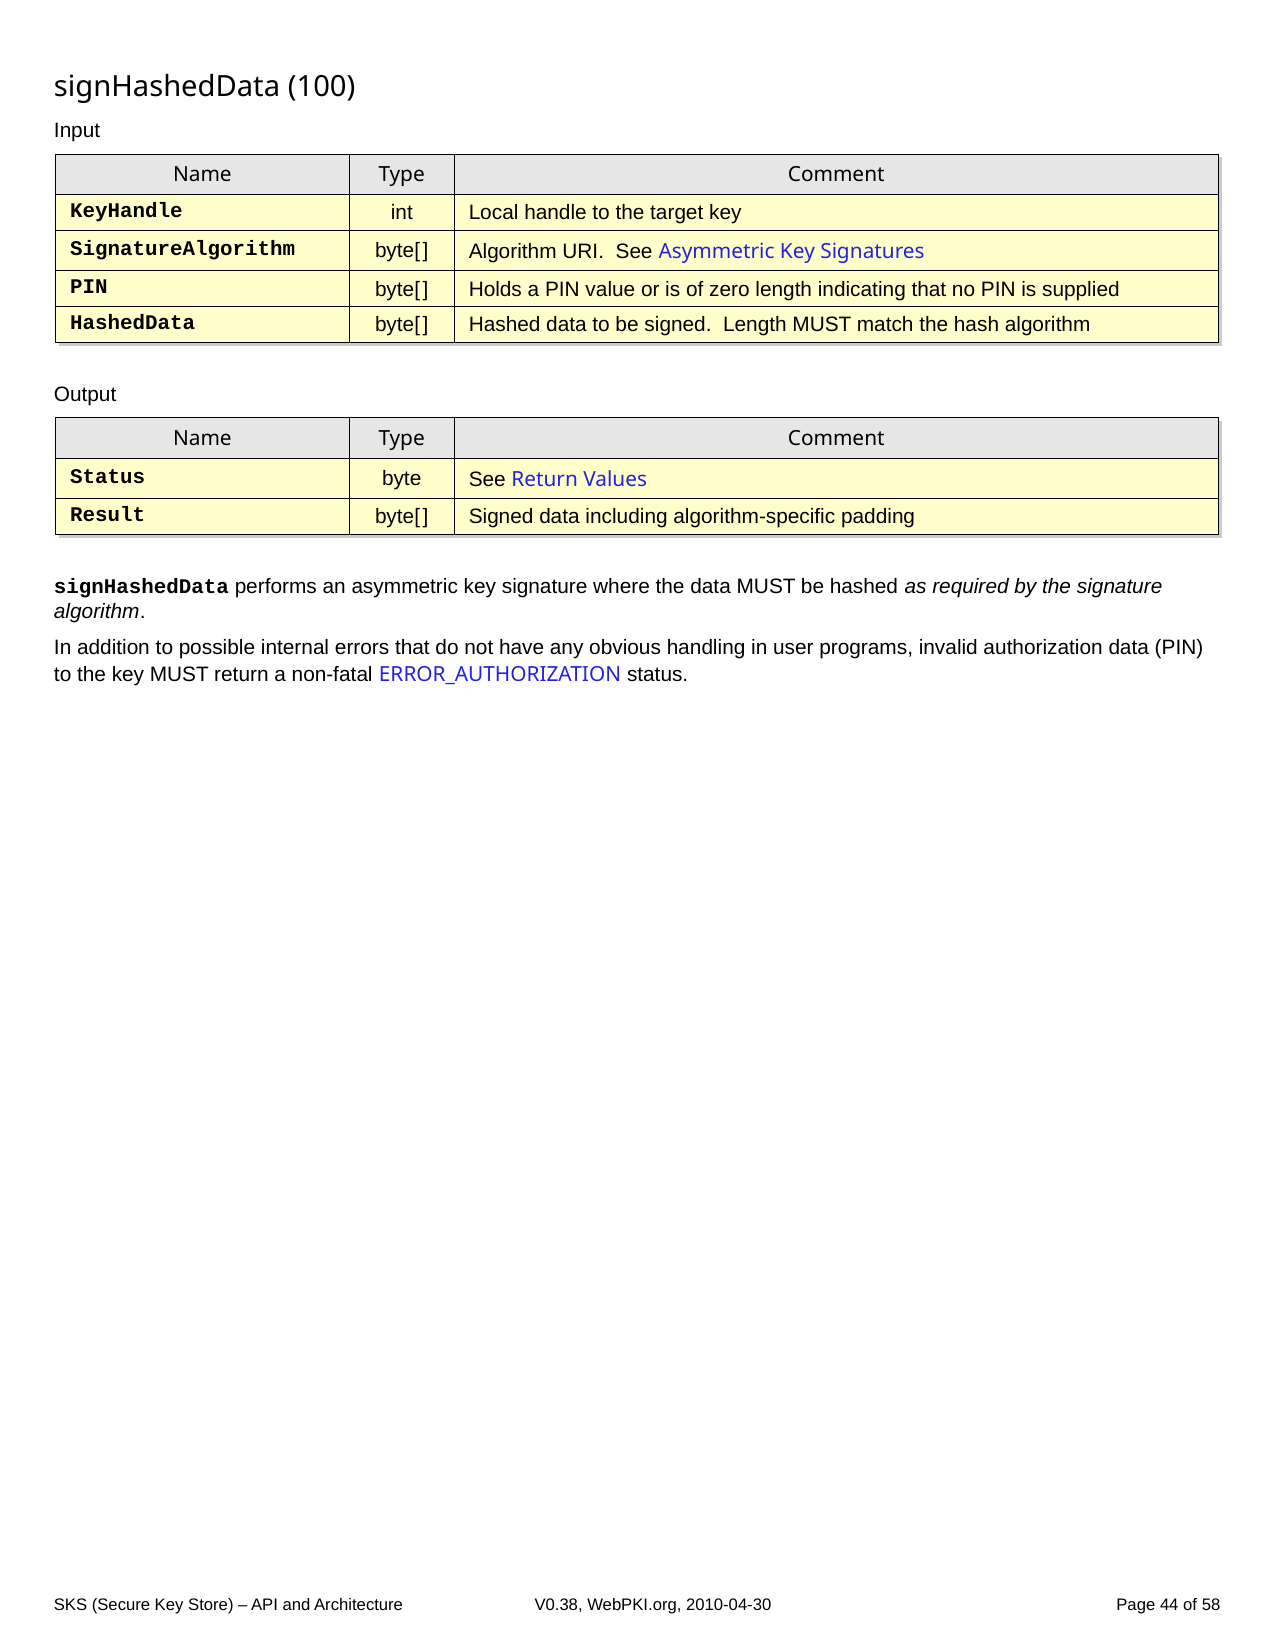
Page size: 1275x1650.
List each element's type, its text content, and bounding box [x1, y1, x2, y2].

table_cell HashedData [56, 307, 349, 342]
subtitle signHashedData (100) [54, 66, 1221, 105]
table_cell Result [56, 499, 349, 534]
table_cell byte⁮[ ] [350, 231, 454, 270]
text In addition to possible internal errors that do not have any obvious handling in user programs, invalid authorization data (PIN) to the key MUST return a non-fatal ERROR_AUTHORIZATION status. [54, 635, 1221, 687]
table_header Type [350, 155, 454, 194]
table_cell PIN [56, 271, 349, 306]
table_cell Local handle to the target key [455, 195, 1218, 230]
table_header Name [56, 155, 349, 194]
table_cell Hashed data to be signed. Length MUST match the hash algorithm [455, 307, 1218, 342]
table_cell KeyHandle [56, 195, 349, 230]
table_cell Status [56, 459, 349, 498]
table_cell int [350, 195, 454, 230]
text Output [54, 382, 1221, 406]
table_cell Signed data including algorithm-specific padding [455, 499, 1218, 534]
table_cell See Return Values [455, 459, 1218, 498]
table_header Comment [455, 418, 1218, 458]
table_cell byte [350, 459, 454, 498]
text Input [54, 118, 1221, 142]
table_cell byte⁮[ ] [350, 499, 454, 534]
table_cell Algorithm URI. See Asymmetric Key Signatures ‎ [455, 231, 1218, 270]
table_cell byte⁮[ ] [350, 307, 454, 342]
table_cell Holds a PIN value or is of zero length indicating that no PIN is supplied [455, 271, 1218, 306]
table_header Type [350, 418, 454, 458]
table_cell byte⁮[ ] [350, 271, 454, 306]
table_header Comment [455, 155, 1218, 194]
table_header Name [56, 418, 349, 458]
table_cell SignatureAlgorithm [56, 231, 349, 270]
text signHashedData performs an asymmetric key signature where the data MUST be hashed as required by the signature algorithm. [54, 573, 1221, 623]
